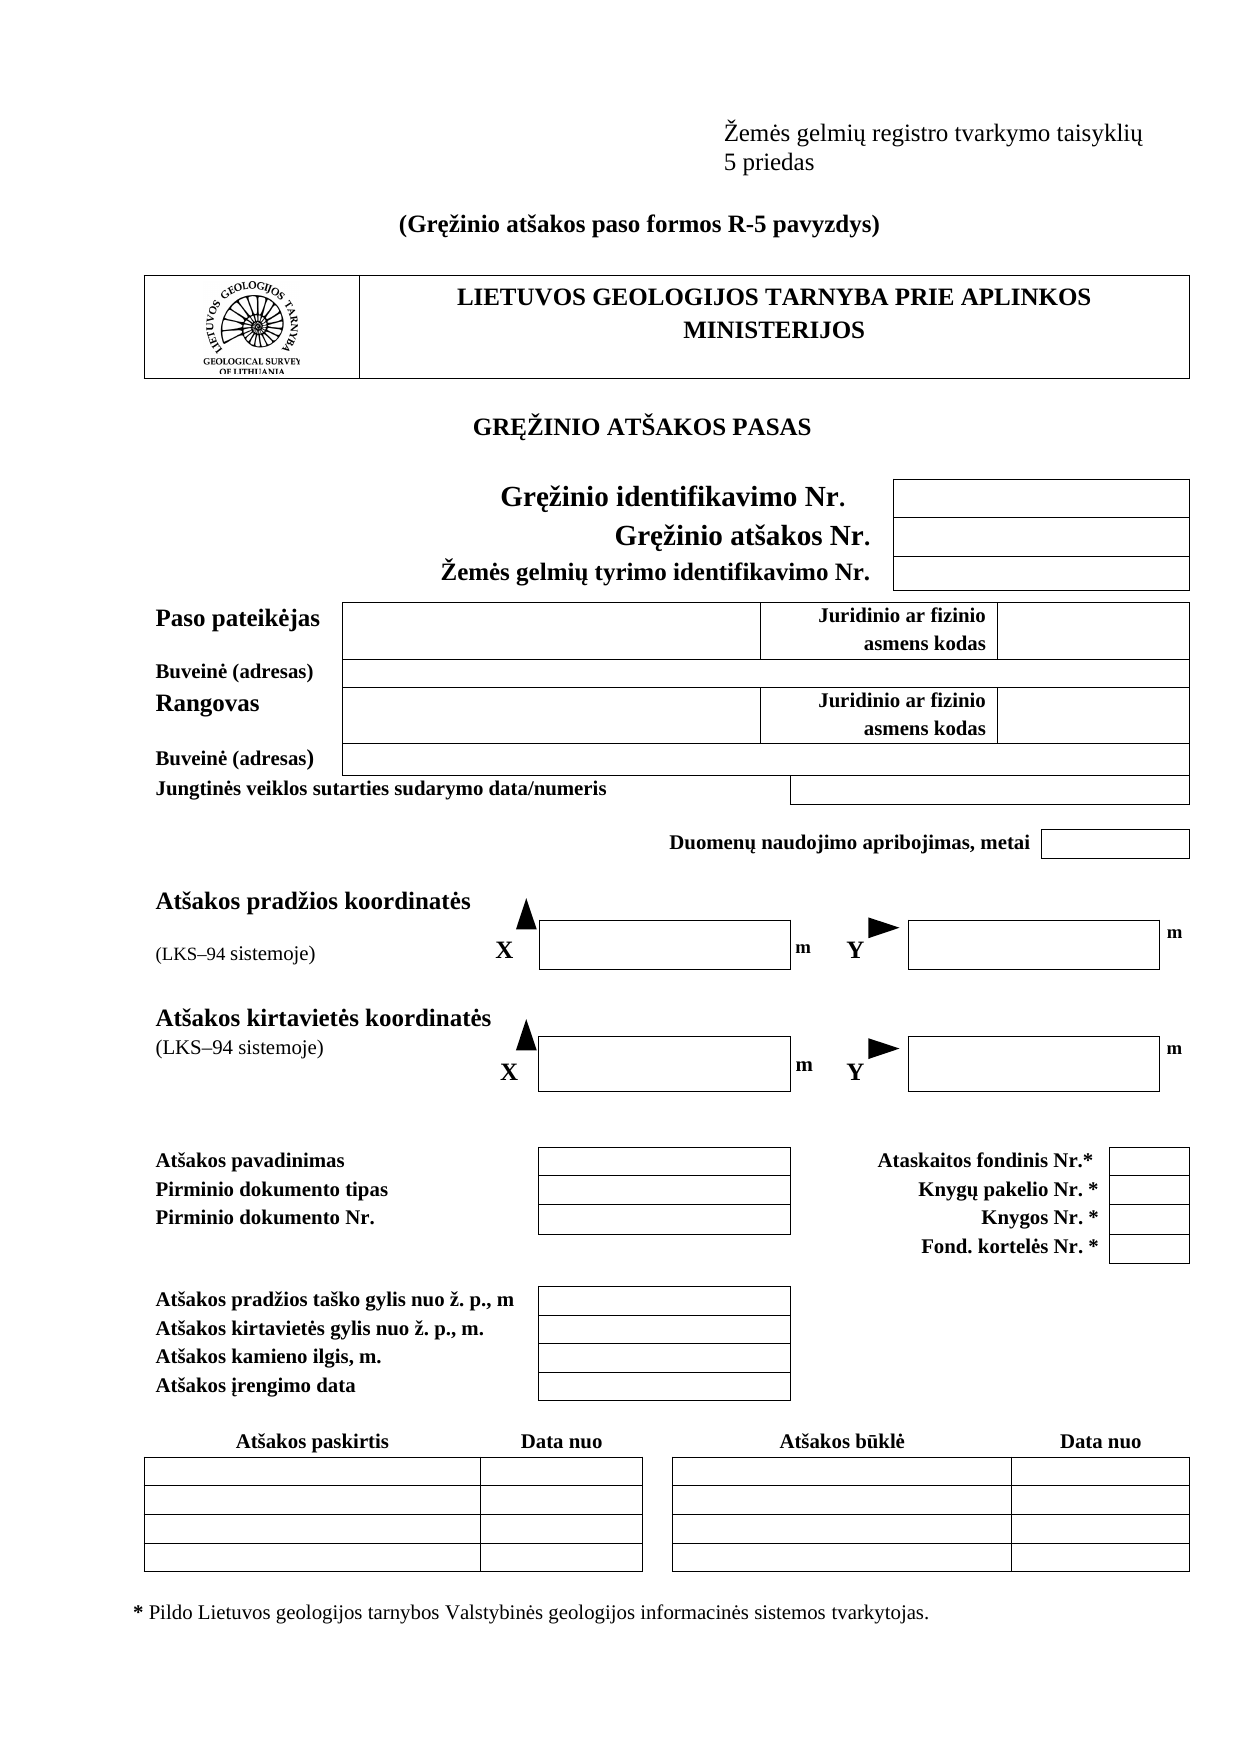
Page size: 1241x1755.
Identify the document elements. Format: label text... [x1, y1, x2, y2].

table_cell Gręžinio atšakos Nr. [144, 517, 893, 556]
table_cell Pirminio dokumento Nr. [144, 1204, 538, 1233]
table_cell [1159, 1372, 1189, 1400]
table_cell [752, 1263, 790, 1286]
table_cell [264, 1091, 790, 1119]
table_cell [909, 1037, 1159, 1091]
table_cell [356, 1263, 561, 1286]
table_header LIETUVOS GEOLOGIJOS TARNYBA PRIE APLINKOS MINISTERIJOS [360, 276, 1189, 378]
table_cell [539, 1205, 790, 1233]
table_cell Atšakos pradžios taško gylis nuo ž. p., m [144, 1286, 538, 1314]
table_cell [791, 1315, 828, 1343]
table_cell [1041, 886, 1159, 919]
table_cell [1110, 1205, 1189, 1233]
table_cell [356, 1234, 724, 1263]
table_cell [1110, 1343, 1159, 1372]
table_header [343, 603, 760, 658]
table_cell Buveinė (adresas) [144, 743, 342, 775]
table_cell [829, 1315, 908, 1343]
table_cell [673, 1544, 1011, 1571]
table_cell [908, 1315, 1110, 1343]
table_cell [1041, 859, 1189, 886]
table_cell [791, 776, 1189, 804]
table_cell [624, 858, 1041, 886]
table_header Atšakos būklė [672, 1429, 1012, 1457]
table_cell [791, 1343, 828, 1372]
table_cell [908, 1092, 1110, 1119]
table_cell Žemės gelmių tyrimo identifikavimo Nr. [144, 556, 893, 590]
table_cell [829, 1343, 908, 1372]
table_header Atšakos paskirtis [144, 1429, 480, 1457]
table_cell Knygos Nr. * [791, 1204, 1109, 1233]
table_cell [144, 1091, 264, 1119]
table_cell [343, 660, 1189, 687]
table_cell [643, 1514, 672, 1543]
table_cell [1159, 1315, 1189, 1343]
table_cell [791, 1286, 828, 1314]
table_cell [1110, 1119, 1159, 1147]
table_header Data nuo [480, 1429, 643, 1457]
table_cell m [1160, 1036, 1189, 1091]
table_cell [144, 1119, 264, 1147]
table_cell [144, 858, 624, 886]
table_cell [909, 886, 997, 919]
table_cell [144, 1234, 356, 1263]
table_cell [1160, 886, 1189, 919]
table_header Paso pateikėjas [144, 602, 342, 658]
table_cell [145, 1544, 480, 1571]
table_header [145, 276, 359, 378]
table_cell [643, 1543, 672, 1571]
table_cell [481, 1458, 642, 1485]
table_cell [1159, 1091, 1189, 1119]
table_cell [144, 829, 624, 858]
table_cell [997, 886, 1041, 919]
table_cell [343, 688, 760, 743]
table_cell [908, 1263, 1110, 1286]
table_cell [1110, 1286, 1159, 1314]
table_cell [144, 1263, 356, 1286]
table_cell [145, 1486, 480, 1514]
table_cell [909, 921, 1159, 969]
table_cell [539, 1287, 790, 1314]
table_cell [539, 1176, 790, 1204]
table_cell Atšakos pradžios koordinatės (LKS–94 sistemoje) [144, 886, 495, 969]
table_header [1110, 1003, 1159, 1036]
table_cell [673, 1458, 1011, 1485]
table_cell [539, 1148, 790, 1175]
table_cell [481, 1486, 642, 1514]
table_cell [1042, 830, 1189, 858]
table_cell [998, 688, 1189, 743]
table_cell [829, 1372, 908, 1400]
table_cell [790, 1263, 828, 1286]
table_cell [264, 1119, 790, 1147]
table_cell Rangovas [144, 687, 342, 743]
table_cell [1159, 1119, 1189, 1147]
table_header [908, 1003, 1110, 1036]
table_cell [539, 1037, 790, 1091]
table_cell [908, 1372, 1110, 1400]
table_header Y [829, 1003, 908, 1091]
table_cell [908, 1119, 1110, 1147]
table_cell [673, 1515, 1011, 1543]
table_cell [1110, 1148, 1189, 1175]
table_cell Juridinio ar fizinio asmens kodas [761, 688, 997, 743]
table_cell [790, 1091, 828, 1119]
table_header Atšakos kirtavietės koordinatės (LKS–94 sistemoje) [144, 1003, 494, 1091]
table_cell [894, 518, 1189, 556]
table_header [643, 1429, 672, 1457]
table_cell Fond. kortelės Nr. * [724, 1234, 1109, 1263]
table_cell Atšakos kamieno ilgis, m. [144, 1343, 538, 1372]
table_cell [539, 1316, 790, 1343]
table_cell [1110, 1372, 1159, 1400]
text Žemės gelmių registro tvarkymo taisyklių [723, 118, 1167, 147]
table_cell [1110, 1264, 1159, 1286]
table_cell [540, 921, 790, 969]
table_cell [481, 1515, 642, 1543]
table_header [998, 603, 1189, 658]
table_header X [494, 1003, 538, 1091]
text * Pildo Lietuvos geologijos tarnybos Valstybinės geologijos informacinės sistemos tvarkytojas. [133, 1600, 1167, 1624]
table_cell Y [835, 886, 908, 969]
table_header [539, 1003, 790, 1036]
table_cell [829, 1119, 908, 1147]
table_header [894, 480, 1189, 517]
table_cell Buveinė (adresas) [144, 659, 342, 687]
table_header Gręžinio identifikavimo Nr. [144, 479, 893, 517]
table_header Data nuo [1012, 1429, 1189, 1457]
table_cell Atšakos įrengimo data [144, 1372, 538, 1400]
table_cell [343, 744, 1189, 775]
table_cell [1012, 1544, 1189, 1571]
text (Gręžinio atšakos paso formos R-5 pavyzdys) [133, 209, 1167, 237]
table_cell [1110, 1315, 1159, 1343]
table_cell [1110, 1235, 1189, 1263]
table_cell [144, 804, 1189, 829]
table_cell Pirminio dokumento tipas [144, 1175, 538, 1204]
table_cell [539, 1344, 790, 1372]
table_cell m [790, 886, 835, 969]
text GRĘŽINIO ATŠAKOS PASAS [133, 412, 1167, 441]
table_cell [894, 557, 1189, 590]
table_cell [1012, 1458, 1189, 1485]
table_cell [643, 1485, 672, 1514]
table_cell [1012, 1515, 1189, 1543]
table_cell [1110, 1176, 1189, 1204]
table_cell X [495, 886, 539, 969]
table_cell m [1160, 920, 1189, 969]
table_cell [908, 1286, 1110, 1314]
table_cell Atšakos kirtavietės gylis nuo ž. p., m. [144, 1315, 538, 1343]
table_cell Duomenų naudojimo apribojimas, metai [624, 829, 1041, 858]
table_cell [790, 1119, 828, 1147]
table_cell [829, 1286, 908, 1314]
table_cell Jungtinės veiklos sutarties sudarymo data/numeris [144, 775, 790, 804]
text 5 priedas [723, 147, 1167, 176]
table_cell [1159, 1286, 1189, 1314]
table_cell [829, 1091, 908, 1119]
table_cell [908, 1343, 1110, 1372]
table_header m [790, 1003, 828, 1091]
table_cell Ataskaitos fondinis Nr.* [791, 1147, 1109, 1175]
table_cell [1159, 1264, 1189, 1286]
table_cell [145, 1515, 480, 1543]
table_cell [1159, 1343, 1189, 1372]
table_cell [829, 1263, 908, 1286]
table_header [1159, 1003, 1189, 1036]
table_cell [561, 1263, 752, 1286]
table_cell [481, 1544, 642, 1571]
table_cell [1110, 1092, 1159, 1119]
table_cell Atšakos pavadinimas [144, 1147, 538, 1175]
table_cell Knygų pakelio Nr. * [791, 1175, 1109, 1204]
table_cell [1012, 1486, 1189, 1514]
table_cell [539, 886, 790, 919]
table_cell [673, 1486, 1011, 1514]
table_cell [643, 1457, 672, 1485]
table_cell [145, 1458, 480, 1485]
table_cell [791, 1372, 828, 1400]
table_header Juridinio ar fizinio asmens kodas [761, 603, 997, 658]
table_cell [539, 1373, 790, 1400]
